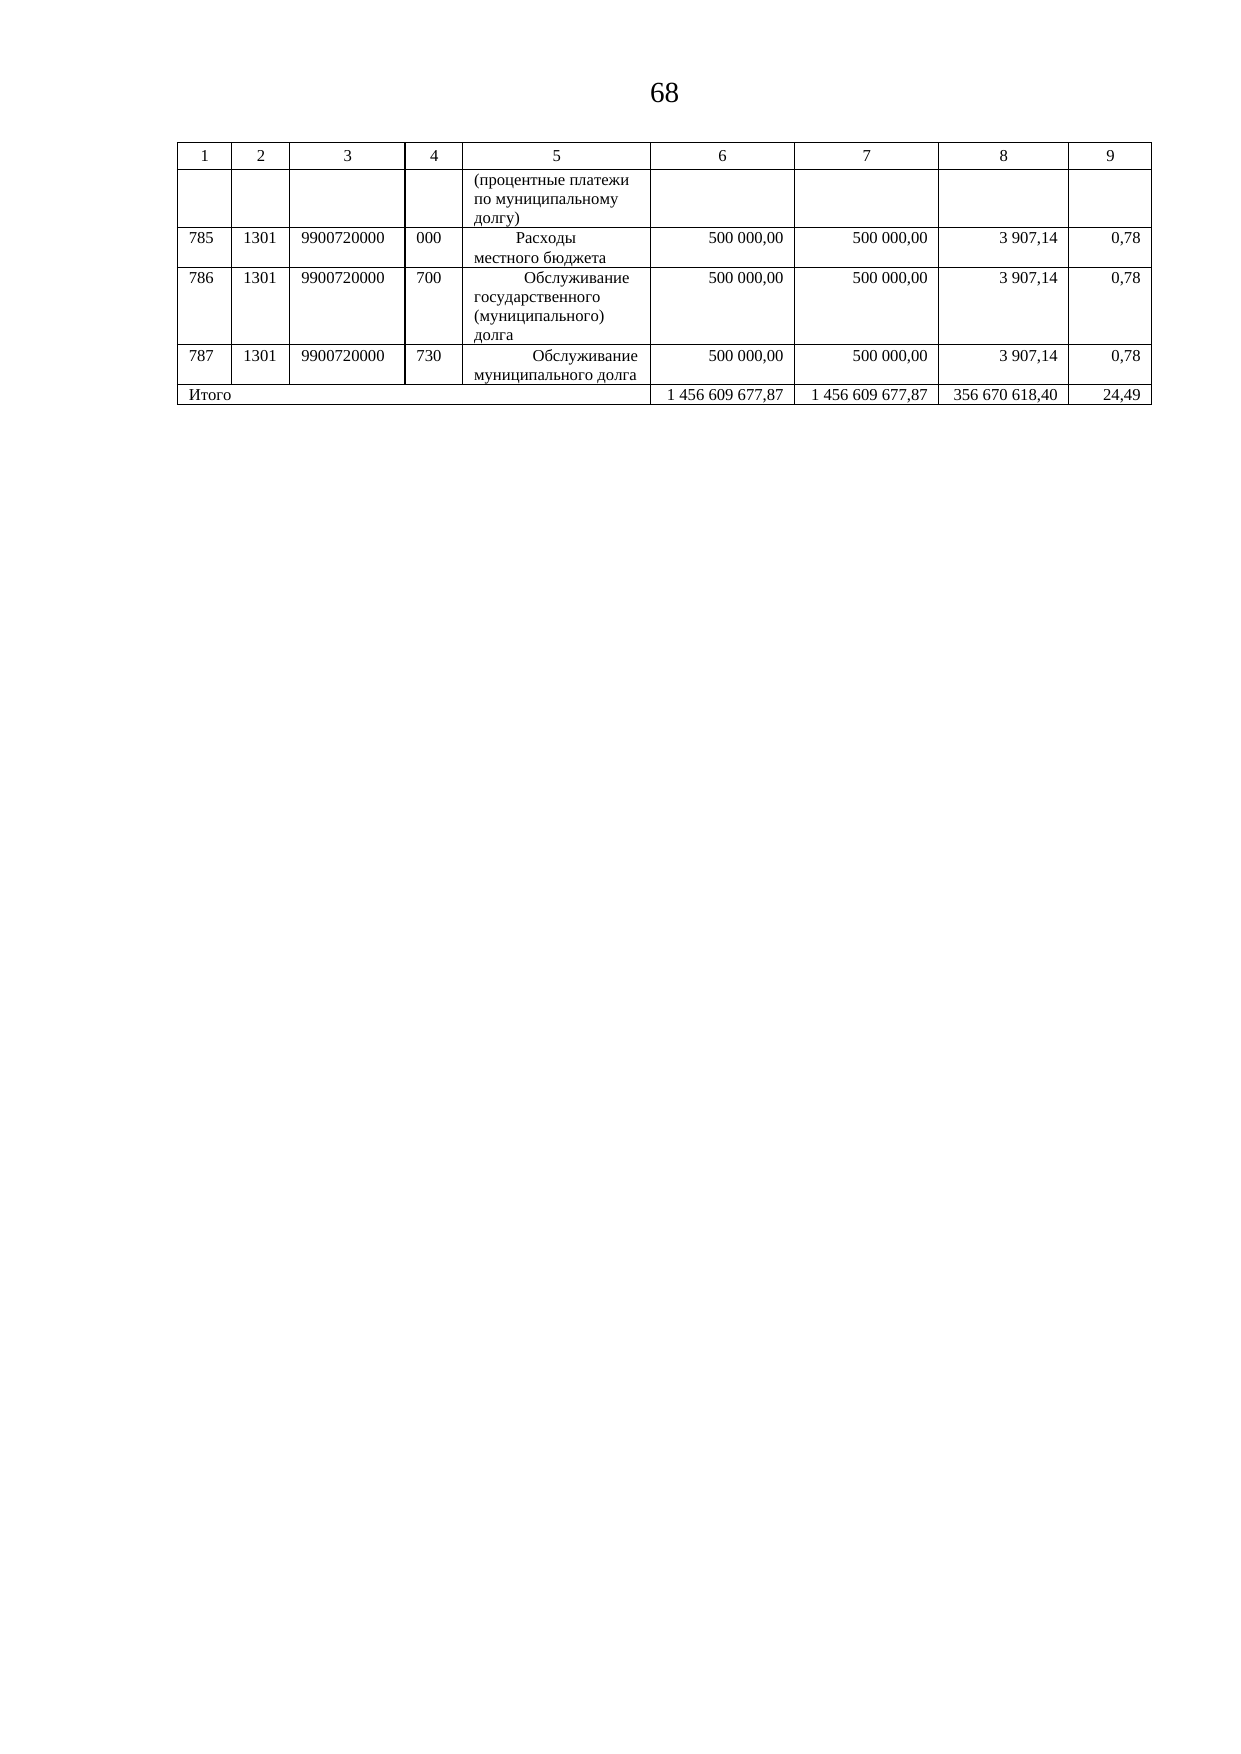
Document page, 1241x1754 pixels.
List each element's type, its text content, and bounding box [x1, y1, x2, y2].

table_header 8 [939, 143, 1068, 169]
table_cell 0,78 [1069, 268, 1151, 344]
table_header 6 [651, 143, 794, 169]
table_cell 500 000,00 [651, 228, 794, 267]
table_cell Обслуживание государственного (муниципального) долга [463, 268, 650, 344]
table_cell 3 907,14 [939, 228, 1068, 267]
table_header 5 [463, 143, 650, 169]
table_header 7 [795, 143, 938, 169]
table_cell [939, 170, 1068, 227]
table_cell 9900720000 [290, 228, 404, 267]
table_cell [1069, 170, 1151, 227]
table_cell 000 [406, 228, 462, 267]
table_header 4 [406, 143, 462, 169]
table_cell 786 [178, 268, 231, 344]
table_cell 0,78 [1069, 345, 1151, 384]
table_cell 785 [178, 228, 231, 267]
table_cell 24,49 [1069, 385, 1151, 404]
table_cell (процентные платежи по муниципальному долгу) [463, 170, 650, 227]
table_cell Расходы местного бюджета [463, 228, 650, 267]
table_cell 700 [406, 268, 462, 344]
table_cell 9900720000 [290, 268, 404, 344]
table_cell 1301 [232, 268, 289, 344]
table_cell Итого [178, 385, 650, 404]
table_cell [178, 170, 231, 227]
table_cell 3 907,14 [939, 268, 1068, 344]
table_cell 787 [178, 345, 231, 384]
table_header 1 [178, 143, 231, 169]
table_cell [406, 170, 462, 227]
table_cell 3 907,14 [939, 345, 1068, 384]
table_cell 500 000,00 [795, 268, 938, 344]
table_cell 500 000,00 [795, 228, 938, 267]
table_cell 0,78 [1069, 228, 1151, 267]
table_cell 1 456 609 677,87 [795, 385, 938, 404]
table_header 3 [290, 143, 404, 169]
table_cell 356 670 618,40 [939, 385, 1068, 404]
table_cell 1 456 609 677,87 [651, 385, 794, 404]
table_cell 1301 [232, 228, 289, 267]
table_cell 730 [406, 345, 462, 384]
table_cell 9900720000 [290, 345, 404, 384]
table_header 9 [1069, 143, 1151, 169]
table_cell [232, 170, 289, 227]
table_cell [290, 170, 404, 227]
table_cell 500 000,00 [651, 345, 794, 384]
table_header 2 [232, 143, 289, 169]
table_cell [795, 170, 938, 227]
table_cell 500 000,00 [651, 268, 794, 344]
table_cell Обслуживание муниципального долга [463, 345, 650, 384]
table_cell 500 000,00 [795, 345, 938, 384]
table_cell [651, 170, 794, 227]
table_cell 1301 [232, 345, 289, 384]
